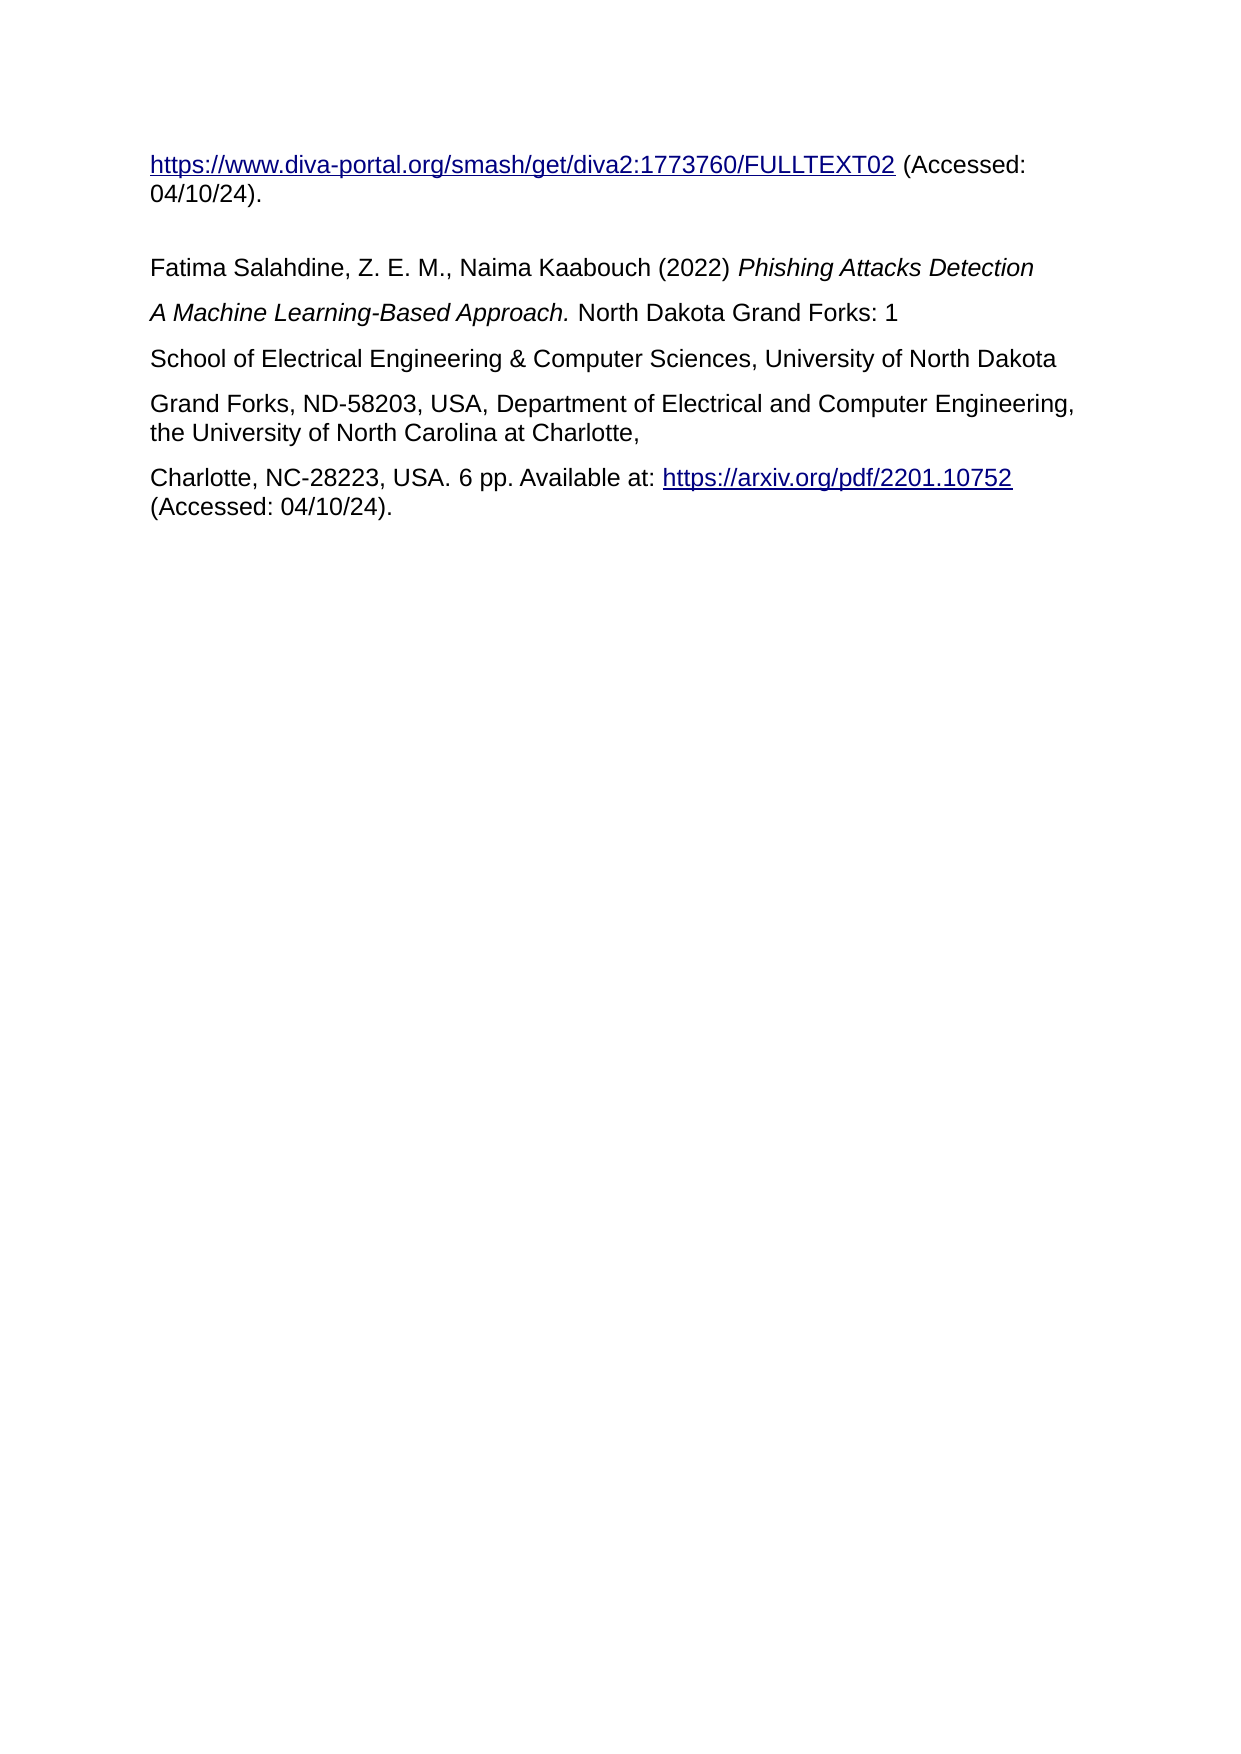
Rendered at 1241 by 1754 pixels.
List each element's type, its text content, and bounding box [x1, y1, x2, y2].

text Charlotte, NC-28223, USA. 6 pp. Available at: https://arxiv.org/pdf/2201.10752 (Accessed: 04/10/24). [150, 463, 1090, 521]
text A Machine Learning-Based Approach. North Dakota Grand Forks: 1 [150, 298, 1090, 327]
text Fatima Salahdine, Z. E. M., Naima Kaabouch (2022) Phishing Attacks Detection [150, 253, 1090, 282]
text School of Electrical Engineering & Computer Sciences, University of North Dakota [150, 344, 1090, 372]
text Grand Forks, ND-58203, USA, Department of Electrical and Computer Engineering, the University of North Carolina at Charlotte, [150, 389, 1090, 447]
text https://www.diva-portal.org/smash/get/diva2:1773760/FULLTEXT02 (Accessed: 04/10/24). [150, 150, 1090, 207]
